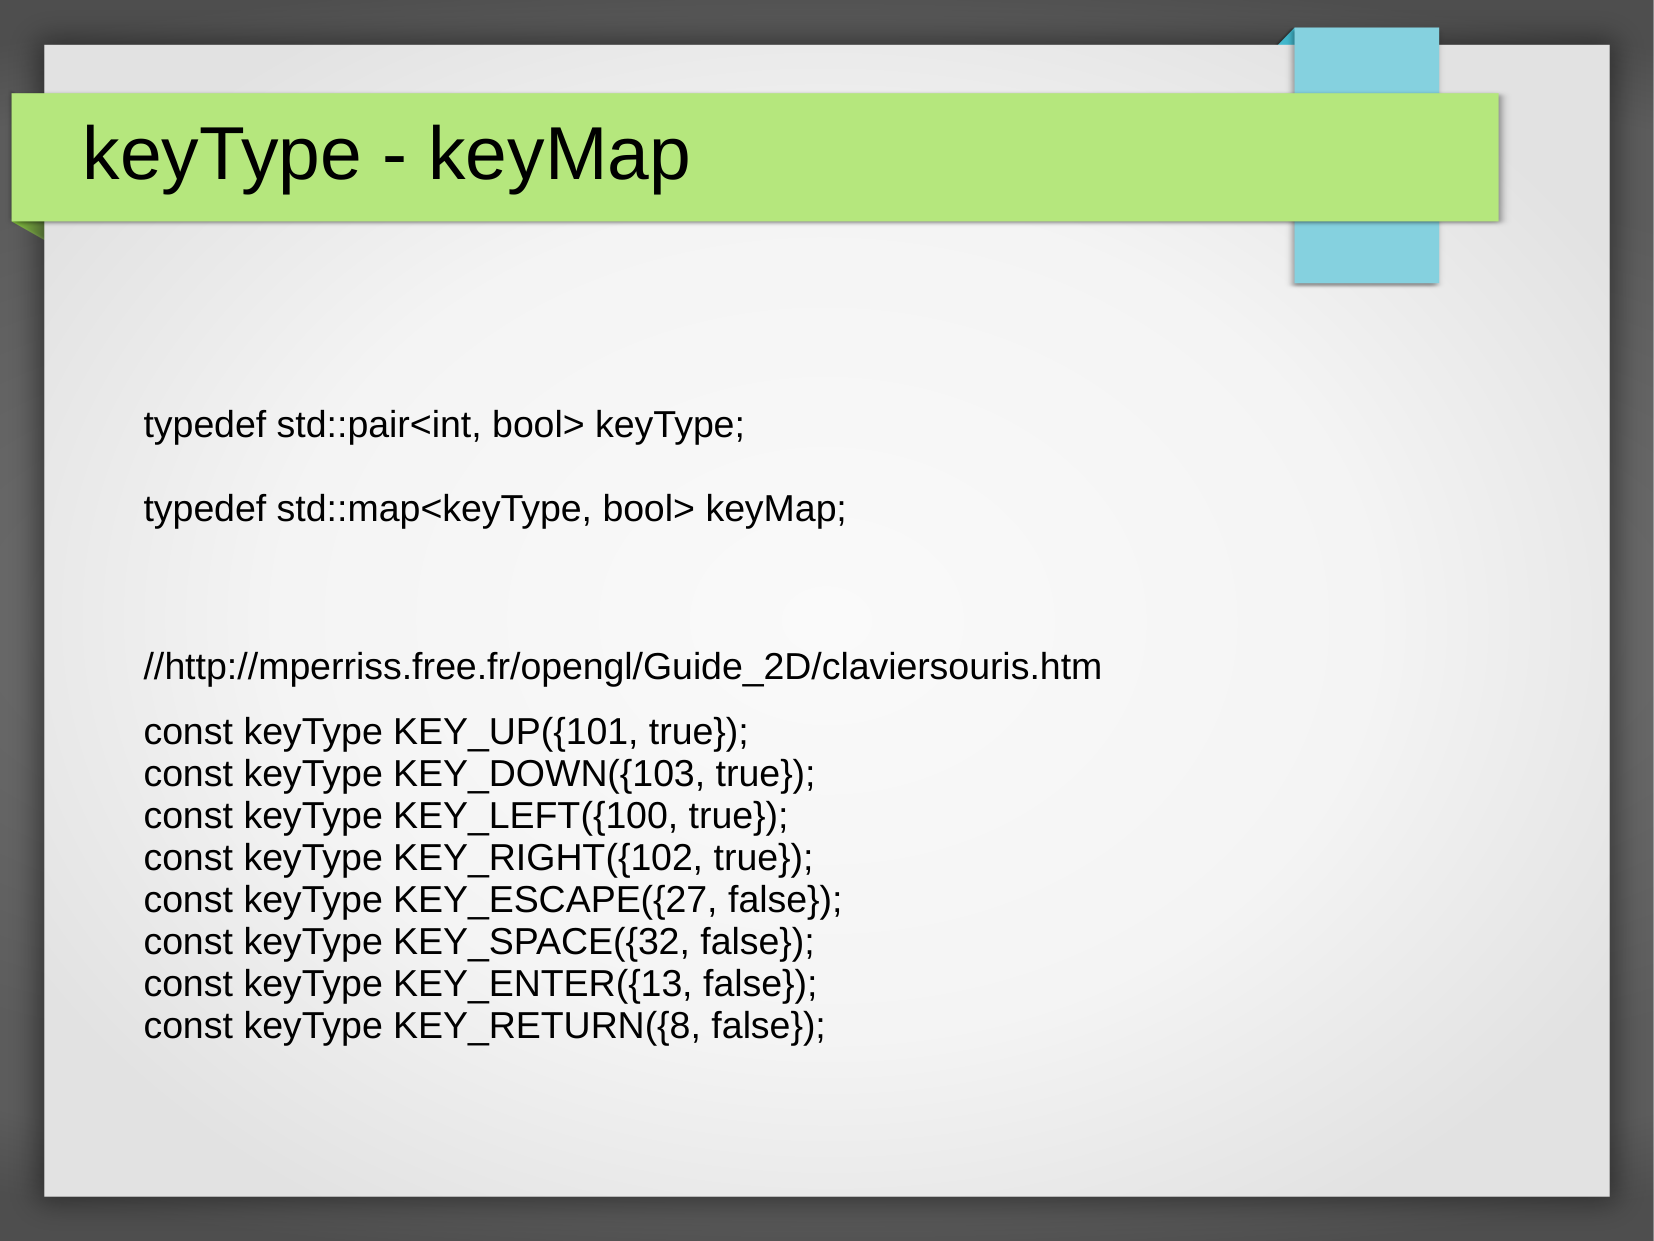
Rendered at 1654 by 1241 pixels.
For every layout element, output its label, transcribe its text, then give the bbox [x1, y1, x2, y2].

text_box //http://mperriss.free.fr/opengl/Guide_2D/claviersouris.htm [128, 637, 1118, 695]
picture [0, 0, 1654, 1241]
title keyType - keyMap [82, 94, 1264, 213]
text_box const keyType KEY_UP({101, true}); const keyType KEY_DOWN({103, true}); const keyType KEY_LEFT({100, true}); const keyType KEY_RIGHT({102, true}); const keyType KEY_ESCAPE({27, false}); const keyType KEY_SPACE({32, false}); const keyType KEY_ENTER({13, false}); const keyType KEY_RETURN({8, false}); [128, 702, 858, 1054]
text_box typedef std::pair<int, bool> keyType; typedef std::map<keyType, bool> keyMap; [128, 395, 863, 537]
